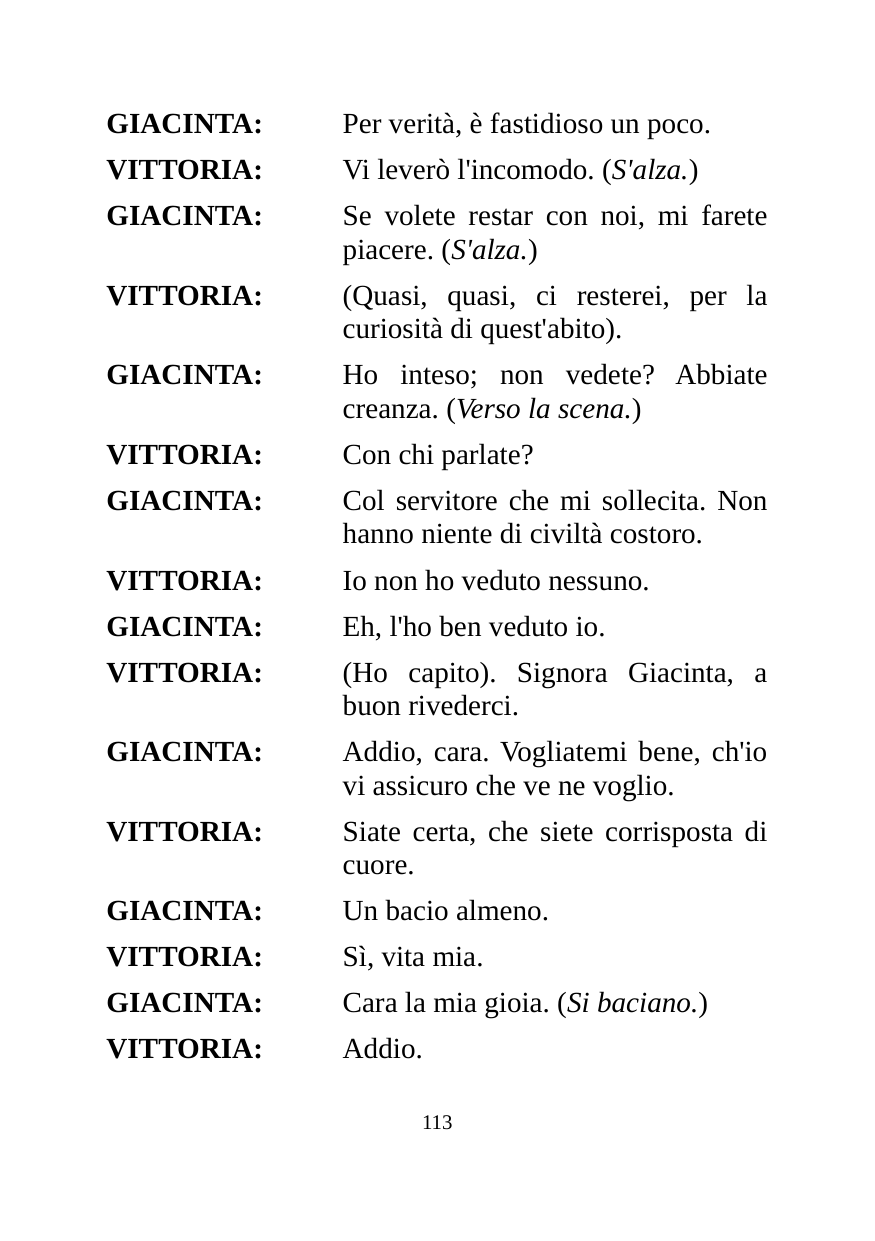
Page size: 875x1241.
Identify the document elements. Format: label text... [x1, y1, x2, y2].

text VITTORIA: Siate certa, che siete corrisposta di cuore. [106, 814, 768, 881]
text VITTORIA: Io non ho veduto nessuno. [106, 563, 768, 596]
text GIACINTA: Addio, cara. Vogliatemi bene, ch'io vi assicuro che ve ne voglio. [106, 734, 768, 801]
text GIACINTA: Col servitore che mi sollecita. Non hanno niente di civiltà costoro. [106, 483, 768, 550]
text GIACINTA: Per verità, è fastidioso un poco. [106, 106, 768, 140]
text VITTORIA: Vi leverò l'incomodo. (S'alza.) [106, 152, 768, 186]
text GIACINTA: Se volete restar con noi, mi farete piacere. (S'alza.) [106, 198, 768, 265]
text GIACINTA: Un bacio almeno. [106, 893, 768, 927]
text VITTORIA: Addio. [106, 1032, 768, 1065]
text GIACINTA: Cara la mia gioia. (Si baciano.) [106, 986, 768, 1019]
text VITTORIA: (Ho capito). Signora Giacinta, a buon rivederci. [106, 655, 768, 722]
text GIACINTA: Ho inteso; non vedete? Abbiate creanza. (Verso la scena.) [106, 357, 768, 424]
text VITTORIA: Sì, vita mia. [106, 939, 768, 973]
text VITTORIA: Con chi parlate? [106, 437, 768, 471]
text GIACINTA: Eh, l'ho ben veduto io. [106, 609, 768, 642]
text VITTORIA: (Quasi, quasi, ci resterei, per la curiosità di quest'abito). [106, 278, 768, 345]
